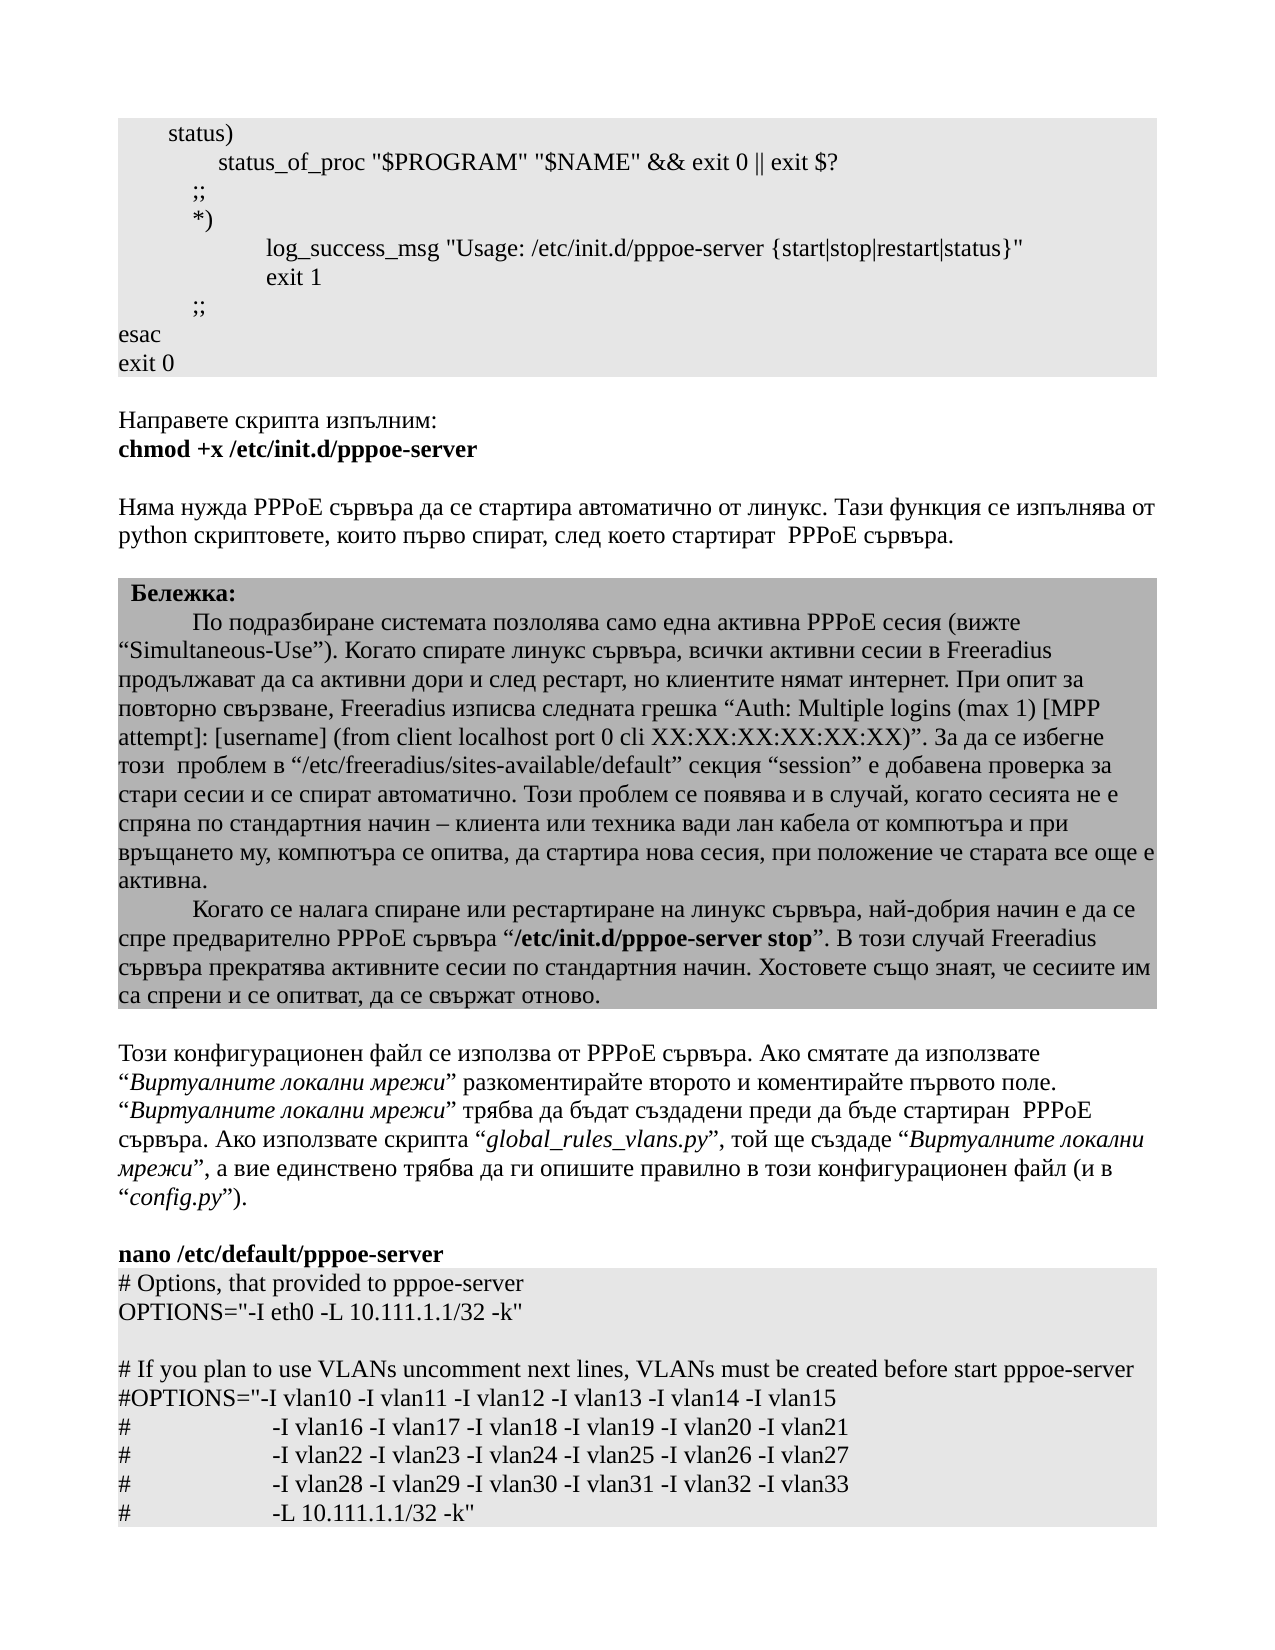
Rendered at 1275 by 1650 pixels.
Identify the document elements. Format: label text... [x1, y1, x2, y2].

text # -I vlan28 -I vlan29 -I vlan30 -I vlan31 -I vlan32 -I vlan33 [118, 1469, 1157, 1498]
text Когато се налага спиране или рестартиране на линукс сървъра, най-добрия начин е да се спре предварително PPPoE сървъра “/etc/init.d/pppoe-server stop”. В този случай Freeradius сървъра прекратява активните сесии по стандартния начин. Хостовете също знаят, че сесиите им са спрени и се опитват, да се свържат отново. [118, 894, 1157, 1009]
text esac [118, 319, 1157, 348]
text *) [118, 204, 1157, 233]
text ;; [118, 176, 1157, 204]
text # -L 10.111.1.1/32 -k" [118, 1498, 1157, 1527]
text #OPTIONS="-I vlan10 -I vlan11 -I vlan12 -I vlan13 -I vlan14 -I vlan15 [118, 1383, 1157, 1412]
text OPTIONS="-I eth0 -L 10.111.1.1/32 -k" [118, 1297, 1157, 1326]
text log_success_msg "Usage: /etc/init.d/pppoe-server {start|stop|restart|status}" [118, 233, 1157, 262]
text Направете скрипта изпълним: [118, 406, 1157, 434]
text # If you plan to use VLANs uncomment next lines, VLANs must be created before start pppoe-server [118, 1354, 1157, 1383]
text exit 1 [118, 262, 1157, 291]
text nano /etc/default/pppoe-server [118, 1239, 1157, 1268]
text По подразбиране системата позлолява само една активна PPPoE сесия (вижте “Simultaneous-Use”). Когато спирате линукс сървъра, всички активни сесии в Freeradius продължават да са активни дори и след рестарт, но клиентите нямат интернет. При опит за повторно свързване, Freeradius изписва следната грешка “Auth: Multiple logins (max 1) [MPP attempt]: [username] (from client localhost port 0 cli XX:XX:XX:XX:XX:XX)”. За да се избегне този проблем в “/etc/freeradius/sites-available/default” секция “session” е добавена проверка за стари сесии и се спират автоматично. Този проблем се появява и в случай, когато сесията не е спряна по стандартния начин – клиента или техника вади лан кабела от компютъра и при връщането му, компютъра се опитва, да стартира нова сесия, при положение че старата все още е активна. [118, 607, 1157, 894]
text Този конфигурационен файл се използва от PPPoE сървъра. Ако смятате да използвате “Виртуалните локални мрежи” разкоментирайте второто и коментирайте първото поле. “Виртуалните локални мрежи” трябва да бъдат създадени преди да бъде стартиран PPPoE сървъра. Ако използвате скрипта “global_rules_vlans.py”, той ще създаде “Виртуалните локални мрежи”, а вие единствено трябва да ги опишите правилно в този конфигурационен файл (и в “config.py”). [118, 1038, 1157, 1211]
text status_of_proc "$PROGRAM" "$NAME" && exit 0 || exit $? [118, 147, 1157, 176]
text status) [118, 118, 1157, 147]
text # -I vlan22 -I vlan23 -I vlan24 -I vlan25 -I vlan26 -I vlan27 [118, 1441, 1157, 1469]
text Няма нужда PPPoE сървъра да се стартира автоматично от линукс. Тази функция се изпълнява от python скриптовете, които първо спират, след което стартират PPPoE сървъра. [118, 492, 1157, 549]
text # Options, that provided to pppoe-server [118, 1268, 1157, 1297]
text ;; [118, 291, 1157, 319]
text exit 0 [118, 348, 1157, 377]
text # -I vlan16 -I vlan17 -I vlan18 -I vlan19 -I vlan20 -I vlan21 [118, 1412, 1157, 1441]
text chmod +x /etc/init.d/pppoe-server [118, 434, 1157, 463]
text Бележка: [118, 578, 1157, 607]
